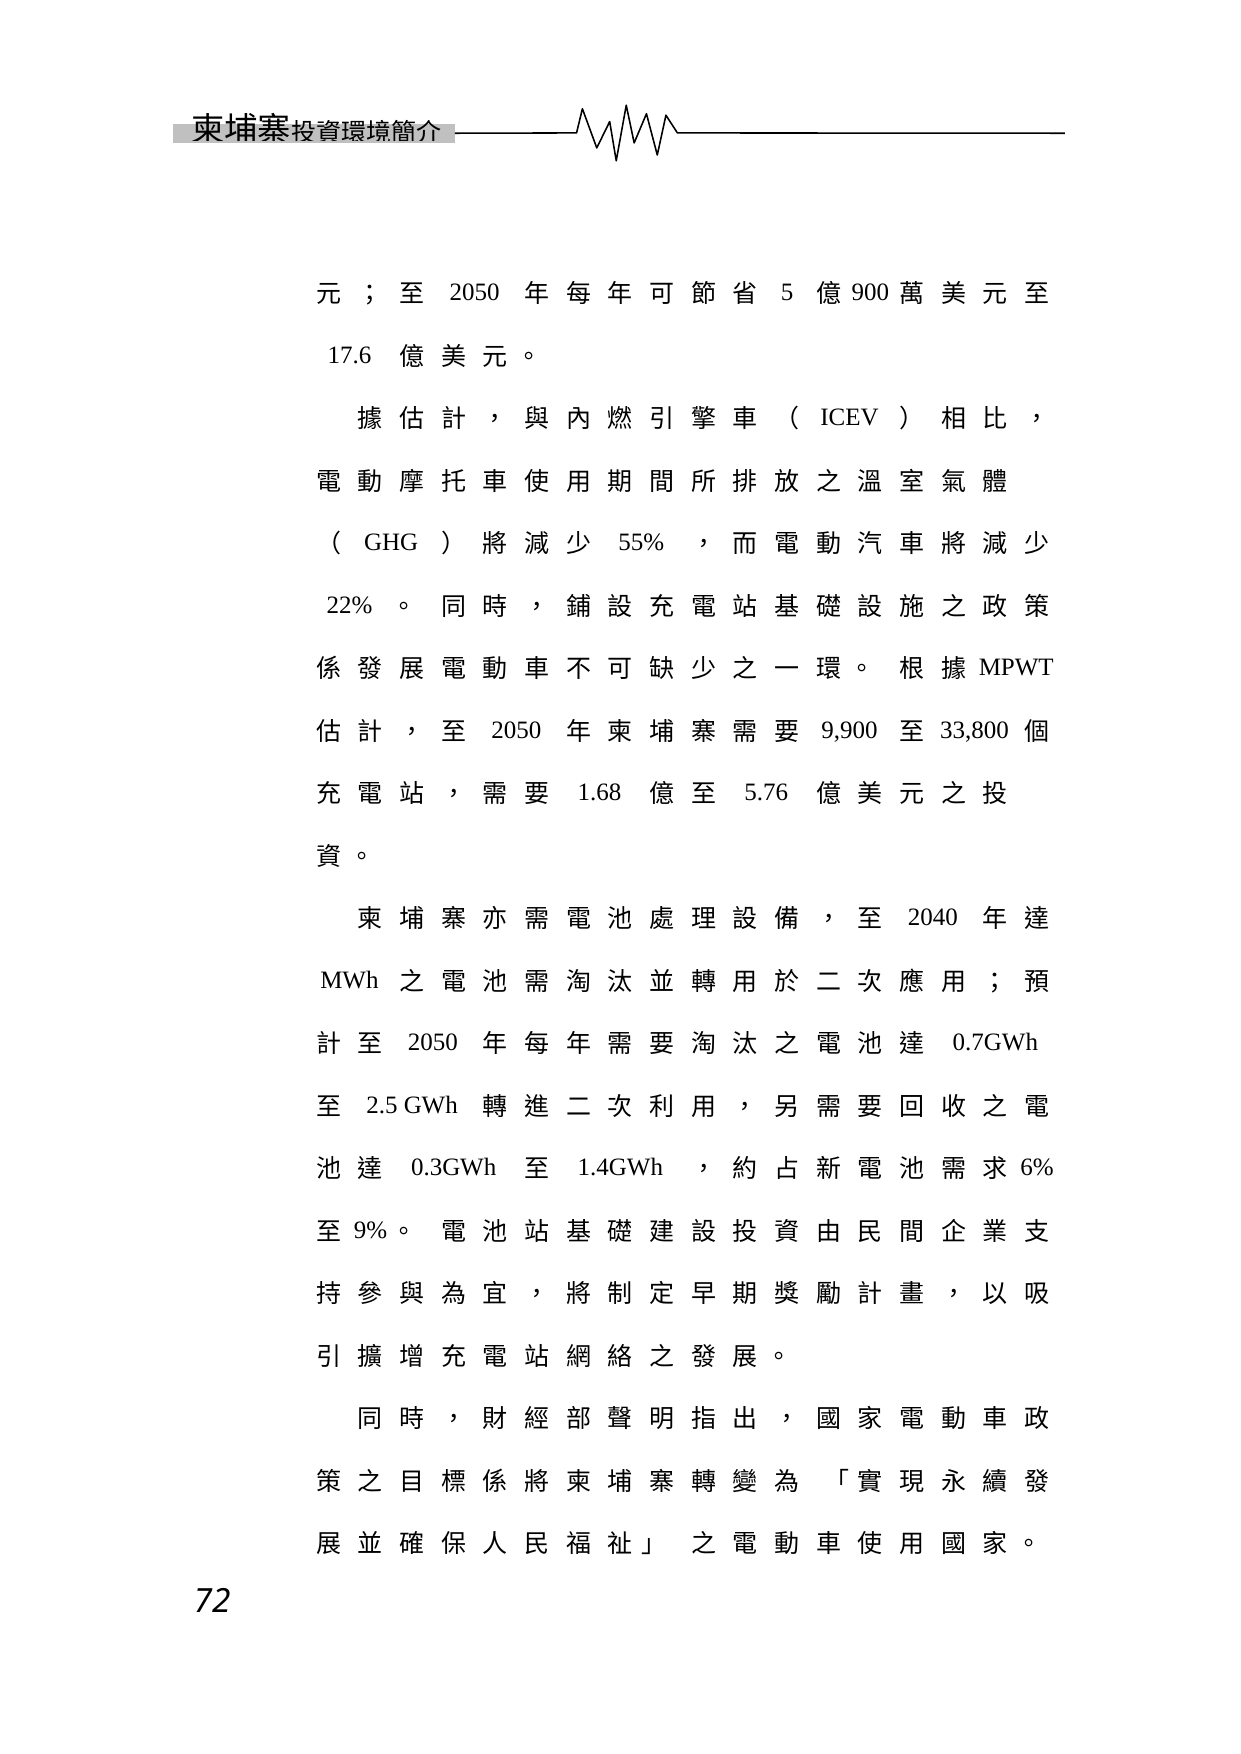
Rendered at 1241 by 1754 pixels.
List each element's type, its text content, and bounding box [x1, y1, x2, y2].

text 據估計，與內燃引擎車（ICEV）相比，電動摩托車使用期間所排放之溫室氣體（GHG）將減少55%，而電動汽車將減少22%。同時，鋪設充電站基礎設施之政策係發展電動車不可缺少之一環。根據MPWT估計，至2050年柬埔寨需要9,900至33,800個充電站，需要1.68億至5.76億美元之投資。 [281, 375, 1058, 875]
text 同時，財經部聲明指出，國家電動車政策之目標係將柬埔寨轉變為「實現永續發展並確保人民福祉」之電動車使用國家。 [281, 1375, 1058, 1563]
text 元；至2050年每年可節省5億900萬美元至17.6億美元。 [281, 250, 1058, 375]
text 柬埔寨亦需電池處理設備，至2040年達MWh之電池需淘汰並轉用於二次應用；預計至2050年每年需要淘汰之電池達0.7GWh至2.5 GWh轉進二次利用，另需要回收之電池達0.3GWh至1.4GWh，約占新電池需求6%至9%。電池站基礎建設投資由民間企業支持參與為宜，將制定早期獎勵計畫，以吸引擴增充電站網絡之發展。 [281, 875, 1058, 1375]
